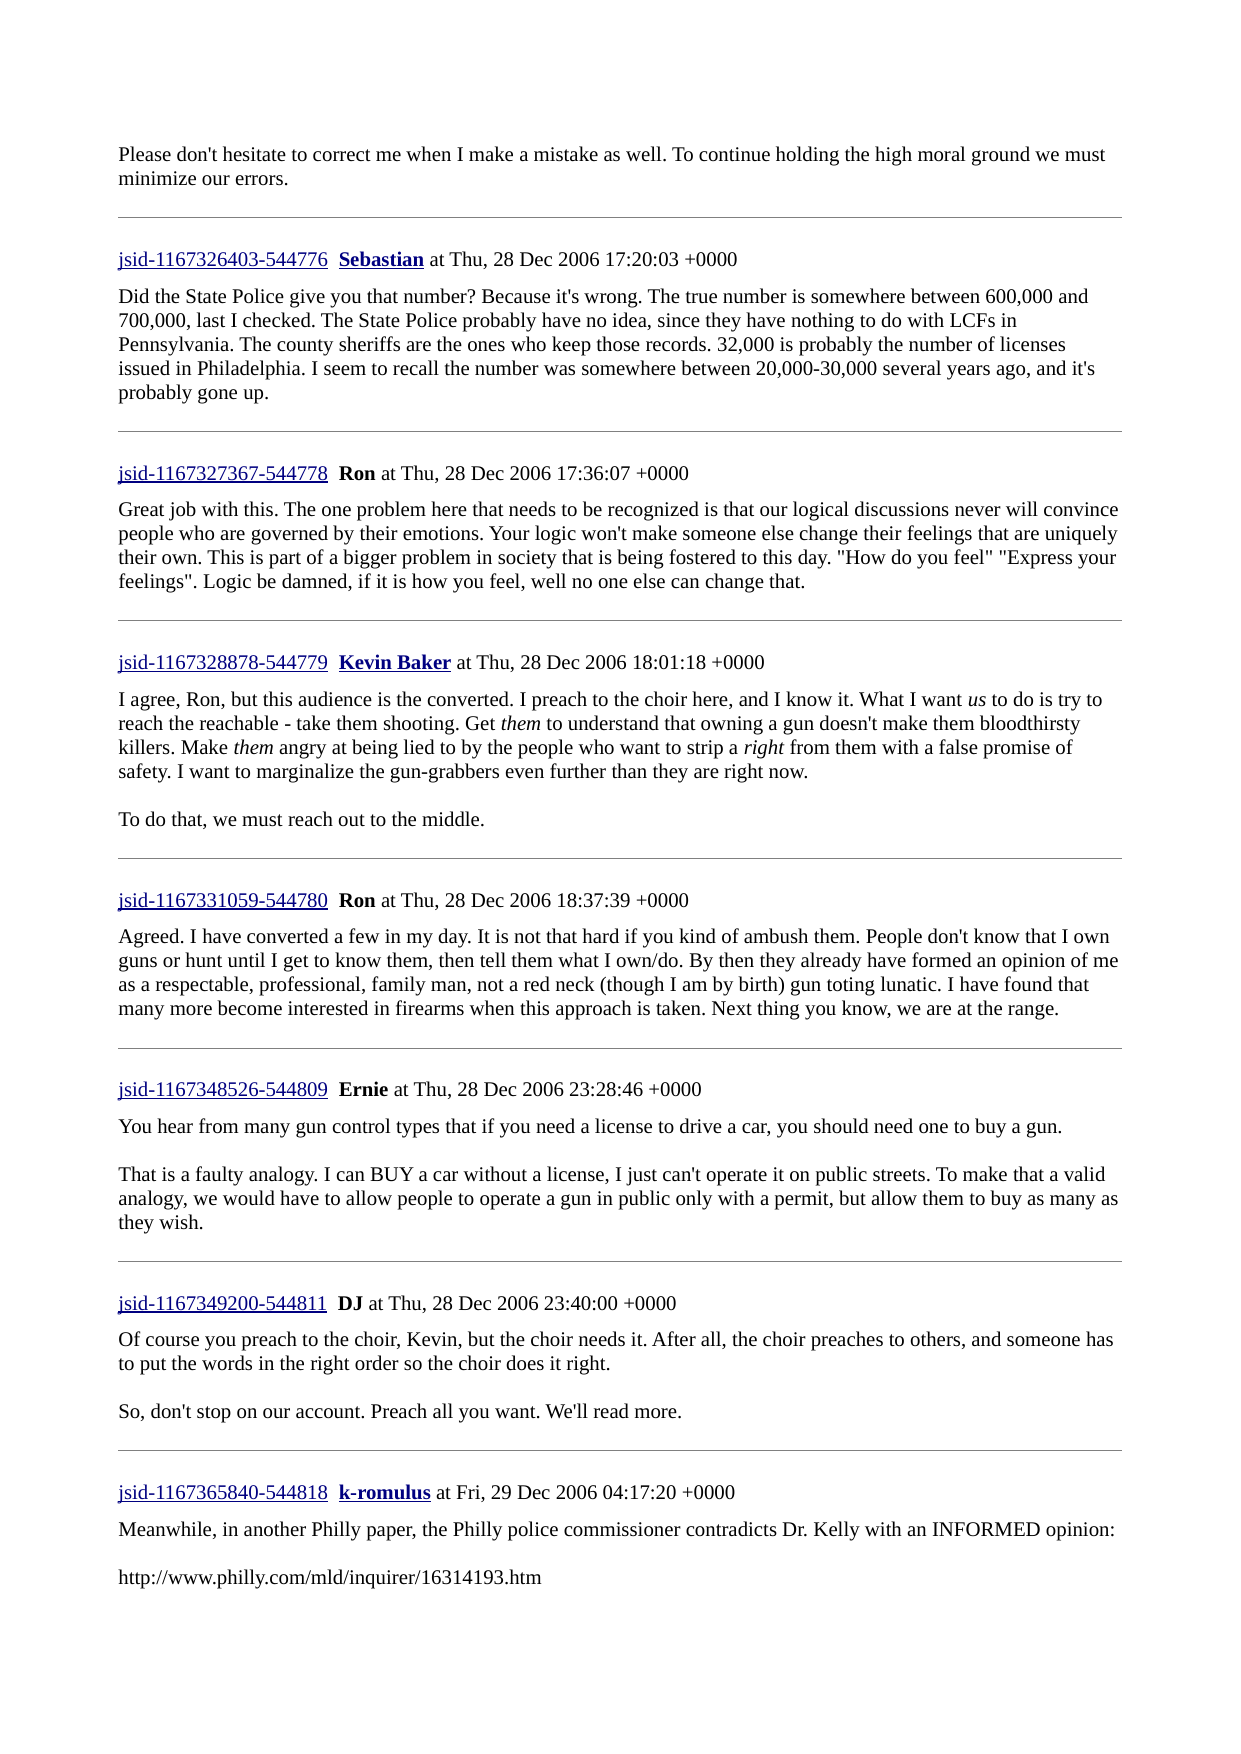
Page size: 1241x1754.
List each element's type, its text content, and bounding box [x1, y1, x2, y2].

text Please don't hesitate to correct me when I make a mistake as well. To continue holding the high moral ground we must minimize our errors. [118, 118, 1122, 190]
text jsid-1167348526-544809 Ernie at Thu, 28 Dec 2006 23:28:46 +0000 [118, 1077, 1122, 1101]
text Great job with this. The one problem here that needs to be recognized is that our logical discussions never will convince people who are governed by their emotions. Your logic won't make someone else change their feelings that are uniquely their own. This is part of a bigger problem in society that is being fostered to this day. "How do you feel" "Express your feelings". Logic be damned, if it is how you feel, well no one else can change that. [118, 497, 1122, 593]
text Agreed. I have converted a few in my day. It is not that hard if you kind of ambush them. People don't know that I own guns or hunt until I get to know them, then tell them what I own/do. By then they already have formed an opinion of me as a respectable, professional, family man, not a red neck (though I am by birth) gun toting lunatic. I have found that many more become interested in firearms when this approach is taken. Next thing you know, we are at the range. [118, 924, 1122, 1020]
text You hear from many gun control types that if you need a license to drive a car, you should need one to buy a gun. That is a faulty analogy. I can BUY a car without a license, I just can't operate it on public streets. To make that a valid analogy, we would have to allow people to operate a gun in public only with a permit, but allow them to buy as many as they wish. [118, 1114, 1122, 1234]
text I agree, Ron, but this audience is the converted. I preach to the choir here, and I know it. What I want us to do is try to reach the reachable - take them shooting. Get them to understand that owning a gun doesn't make them bloodthirsty killers. Make them angry at being lied to by the people who want to strip a right from them with a false promise of safety. I want to marginalize the gun-grabbers even further than they are right now. To do that, we must reach out to the middle. [118, 687, 1122, 831]
text Meanwhile, in another Philly paper, the Philly police commissioner contradicts Dr. Kelly with an INFORMED opinion: http://www.philly.com/mld/inquirer/16314193.htm [118, 1517, 1122, 1613]
text Of course you preach to the choir, Kevin, but the choir needs it. After all, the choir preaches to others, and someone has to put the words in the right order so the choir does it right. So, don't stop on our account. Preach all you want. We'll read more. [118, 1327, 1122, 1423]
text jsid-1167349200-544811 DJ at Thu, 28 Dec 2006 23:40:00 +0000 [118, 1291, 1122, 1315]
text jsid-1167365840-544818 k-romulus at Fri, 29 Dec 2006 04:17:20 +0000 [118, 1480, 1122, 1504]
text Did the State Police give you that number? Because it's wrong. The true number is somewhere between 600,000 and 700,000, last I checked. The State Police probably have no idea, since they have nothing to do with LCFs in Pennsylvania. The county sheriffs are the ones who keep those records. 32,000 is probably the number of licenses issued in Philadelphia. I seem to recall the number was somewhere between 20,000-30,000 several years ago, and it's probably gone up. [118, 283, 1122, 404]
text jsid-1167328878-544779 Kevin Baker at Thu, 28 Dec 2006 18:01:18 +0000 [118, 650, 1122, 674]
text jsid-1167331059-544780 Ron at Thu, 28 Dec 2006 18:37:39 +0000 [118, 888, 1122, 912]
text jsid-1167327367-544778 Ron at Thu, 28 Dec 2006 17:36:07 +0000 [118, 461, 1122, 484]
text jsid-1167326403-544776 Sebastian at Thu, 28 Dec 2006 17:20:03 +0000 [118, 247, 1122, 271]
